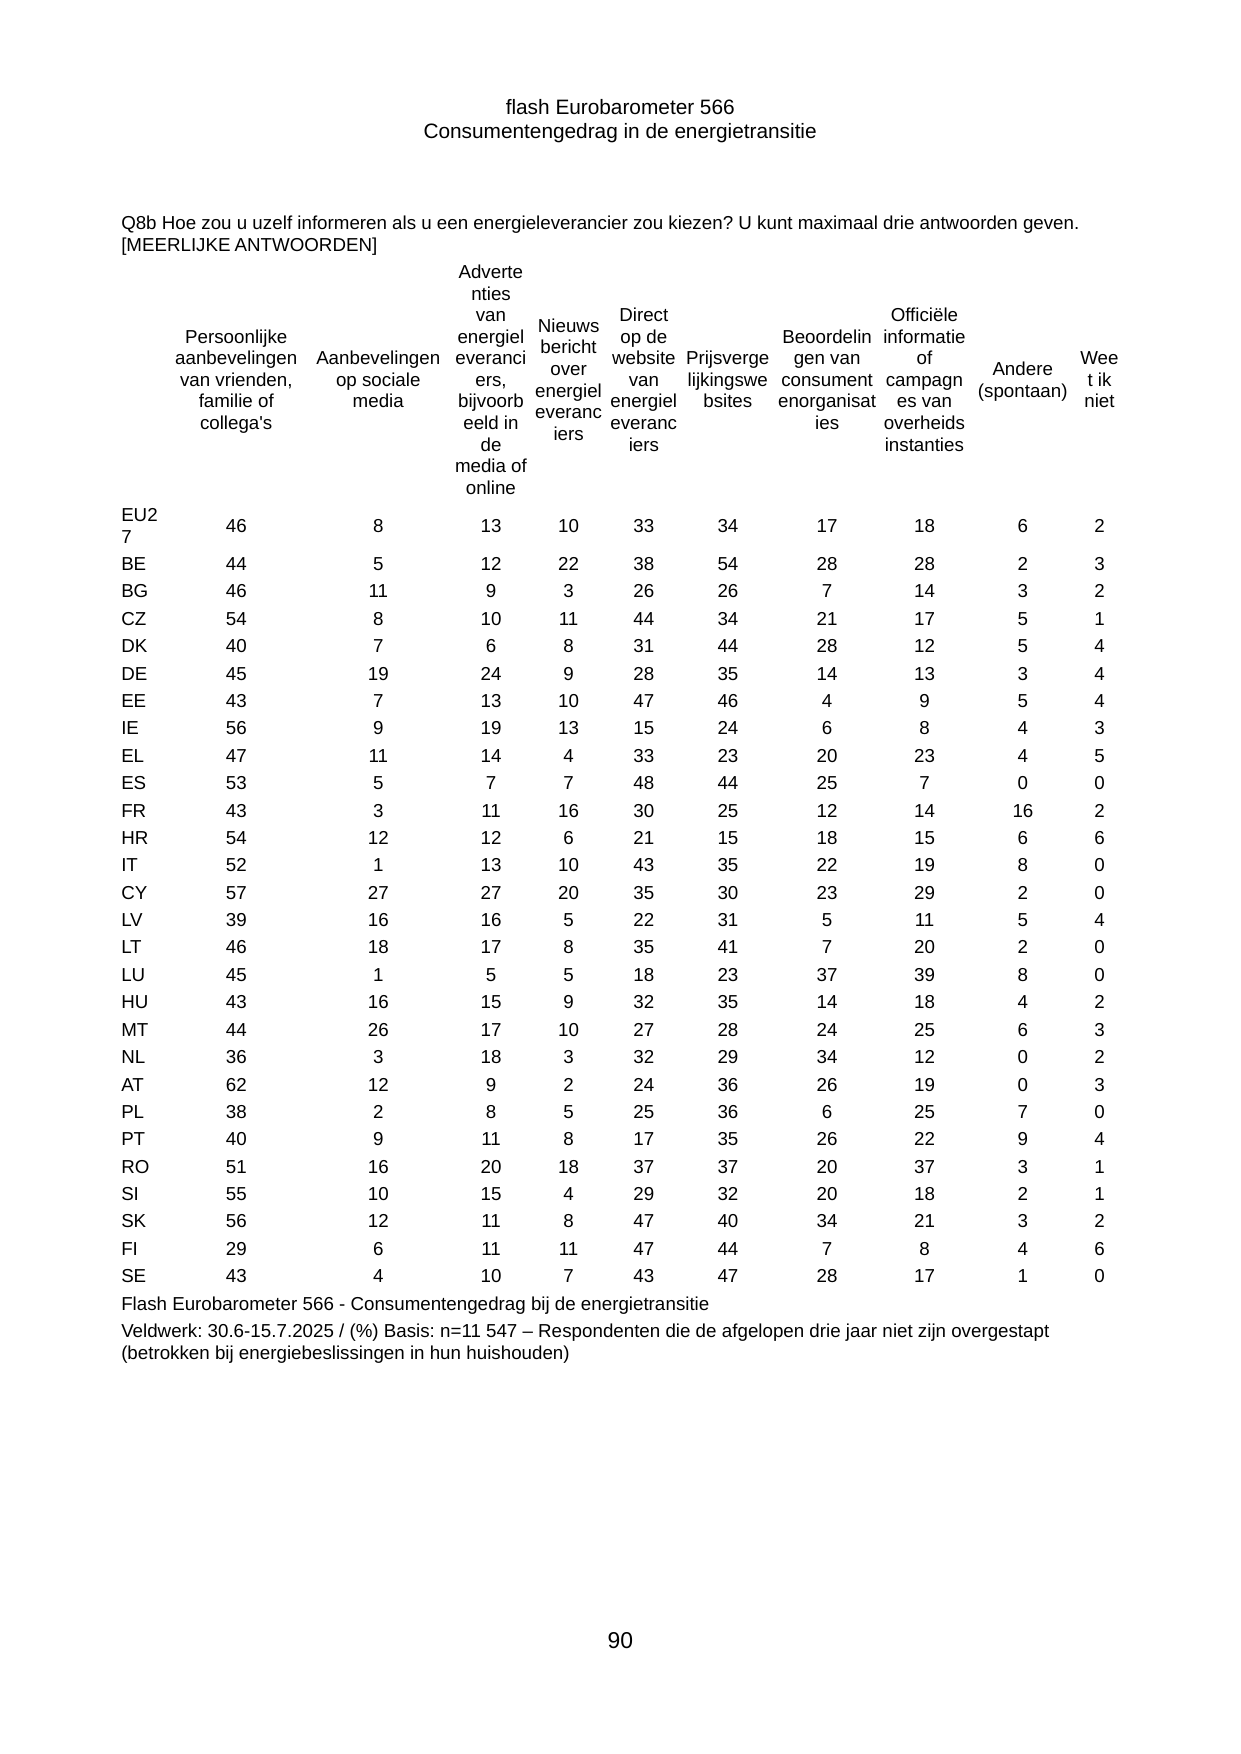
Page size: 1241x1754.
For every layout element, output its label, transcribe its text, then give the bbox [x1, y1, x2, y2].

table_cell 3 [969, 1208, 1076, 1235]
table_cell 12 [880, 1043, 969, 1070]
table_cell 34 [774, 1043, 880, 1070]
table_cell 3 [1076, 550, 1122, 577]
table_cell EE [118, 687, 167, 714]
table_cell 8 [531, 1125, 606, 1153]
table_cell 0 [1076, 851, 1122, 879]
table_cell 6 [969, 1016, 1076, 1043]
table_cell 51 [167, 1153, 305, 1180]
table_cell 2 [531, 1070, 606, 1098]
table_cell 11 [531, 1235, 606, 1262]
table_cell 29 [681, 1043, 774, 1070]
table_cell AT [118, 1070, 167, 1098]
table_cell 14 [880, 796, 969, 824]
table_cell 33 [606, 742, 681, 769]
table_cell 62 [167, 1070, 305, 1098]
table_cell 43 [606, 1262, 681, 1289]
table_cell Officiële informatie of campagnes van overheidsinstanties [880, 258, 969, 501]
table_cell 20 [880, 934, 969, 961]
table_cell 8 [531, 632, 606, 659]
table_cell 7 [774, 934, 880, 961]
table_cell 46 [167, 501, 305, 550]
table_cell 5 [305, 550, 451, 577]
table_cell 3 [1076, 1070, 1122, 1098]
table_cell 13 [451, 851, 531, 879]
table_cell 10 [305, 1180, 451, 1207]
table_cell HR [118, 824, 167, 851]
table_cell 38 [606, 550, 681, 577]
table_cell 34 [774, 1208, 880, 1235]
table_cell 16 [451, 906, 531, 933]
table_cell 31 [606, 632, 681, 659]
table_cell Beoordelingen van consumentenorganisaties [774, 258, 880, 501]
table_cell 3 [969, 577, 1076, 605]
table_cell 24 [774, 1016, 880, 1043]
table_cell IT [118, 851, 167, 879]
table_cell 13 [451, 501, 531, 550]
table_cell 15 [451, 1180, 531, 1207]
table_cell 38 [167, 1098, 305, 1125]
table_cell 12 [451, 824, 531, 851]
table_cell 6 [451, 632, 531, 659]
table_cell 8 [305, 605, 451, 632]
table_cell 8 [531, 934, 606, 961]
table_cell [118, 258, 167, 501]
table_cell 1 [305, 961, 451, 988]
table_cell 29 [880, 879, 969, 906]
table_cell 57 [167, 879, 305, 906]
table_cell Persoonlijke aanbevelingen van vrienden, familie of collega's [167, 258, 305, 501]
table_cell 15 [880, 824, 969, 851]
table_cell Weet ik niet [1076, 258, 1122, 501]
table_cell 55 [167, 1180, 305, 1207]
table_cell PL [118, 1098, 167, 1125]
table_cell 46 [681, 687, 774, 714]
table_cell 1 [969, 1262, 1076, 1289]
table_cell 27 [305, 879, 451, 906]
table_cell 7 [451, 769, 531, 796]
table_cell 44 [681, 769, 774, 796]
table_cell 0 [1076, 879, 1122, 906]
table_cell 16 [969, 796, 1076, 824]
table_cell 20 [451, 1153, 531, 1180]
table_cell 2 [969, 879, 1076, 906]
table_cell 35 [681, 851, 774, 879]
table_cell 0 [969, 1043, 1076, 1070]
table_cell ES [118, 769, 167, 796]
table_cell 39 [880, 961, 969, 988]
table_cell 11 [305, 742, 451, 769]
table_cell 3 [531, 577, 606, 605]
table_cell 20 [531, 879, 606, 906]
table_cell 6 [531, 824, 606, 851]
table_cell 15 [606, 714, 681, 742]
table_cell 1 [305, 851, 451, 879]
table_cell 18 [880, 988, 969, 1016]
table_cell 0 [1076, 1098, 1122, 1125]
table_cell 8 [305, 501, 451, 550]
table_cell 25 [880, 1098, 969, 1125]
table_cell 40 [681, 1208, 774, 1235]
table_cell Advertenties van energieleveranciers, bijvoorbeeld in de media of online [451, 258, 531, 501]
table_cell CZ [118, 605, 167, 632]
table_cell 2 [1076, 577, 1122, 605]
table_cell 24 [451, 660, 531, 687]
table_cell 44 [167, 550, 305, 577]
table_cell DK [118, 632, 167, 659]
table_cell 13 [531, 714, 606, 742]
table_cell 11 [305, 577, 451, 605]
table_cell 10 [531, 501, 606, 550]
table_cell 47 [167, 742, 305, 769]
table_cell 0 [1076, 1262, 1122, 1289]
table_cell 13 [880, 660, 969, 687]
table_cell 34 [681, 605, 774, 632]
table_cell 19 [880, 851, 969, 879]
table_cell Prijsvergelijkingswebsites [681, 258, 774, 501]
table_cell 18 [305, 934, 451, 961]
table_cell Direct op de website van energieleveranciers [606, 258, 681, 501]
table_cell 23 [681, 742, 774, 769]
table_cell 12 [774, 796, 880, 824]
table_cell 29 [167, 1235, 305, 1262]
table_cell 19 [880, 1070, 969, 1098]
table_cell 20 [774, 742, 880, 769]
table_cell FI [118, 1235, 167, 1262]
table_cell 25 [681, 796, 774, 824]
table_cell 8 [531, 1208, 606, 1235]
table_cell BG [118, 577, 167, 605]
table_cell 15 [451, 988, 531, 1016]
table_cell 43 [167, 687, 305, 714]
table_cell 12 [305, 824, 451, 851]
table_cell 37 [681, 1153, 774, 1180]
table_cell 6 [774, 1098, 880, 1125]
table_cell 0 [1076, 769, 1122, 796]
table_cell 7 [774, 577, 880, 605]
table_cell 4 [1076, 632, 1122, 659]
table_cell 28 [774, 1262, 880, 1289]
table_cell 9 [451, 1070, 531, 1098]
table_cell 24 [681, 714, 774, 742]
table_cell 2 [969, 934, 1076, 961]
table_cell 7 [880, 769, 969, 796]
table_cell 47 [606, 1208, 681, 1235]
table_cell RO [118, 1153, 167, 1180]
table_cell 8 [880, 714, 969, 742]
table_cell 3 [969, 660, 1076, 687]
table_cell 35 [681, 988, 774, 1016]
table_cell 5 [969, 906, 1076, 933]
table_cell 22 [774, 851, 880, 879]
table_cell Aanbevelingen op sociale media [305, 258, 451, 501]
table_cell IE [118, 714, 167, 742]
table_cell 26 [774, 1070, 880, 1098]
table_cell 8 [451, 1098, 531, 1125]
table_cell LU [118, 961, 167, 988]
table_cell 9 [451, 577, 531, 605]
table_cell 3 [305, 796, 451, 824]
table_cell 52 [167, 851, 305, 879]
table_cell 5 [451, 961, 531, 988]
table_cell 28 [681, 1016, 774, 1043]
table_cell 2 [1076, 1208, 1122, 1235]
table_cell 11 [451, 1235, 531, 1262]
table_cell 20 [774, 1180, 880, 1207]
table_cell 19 [451, 714, 531, 742]
table_cell 35 [606, 934, 681, 961]
table_cell 21 [606, 824, 681, 851]
table_cell Andere (spontaan) [969, 258, 1076, 501]
table_cell 8 [880, 1235, 969, 1262]
table_cell 34 [681, 501, 774, 550]
table_cell 25 [606, 1098, 681, 1125]
table_cell 14 [451, 742, 531, 769]
table_cell 35 [681, 660, 774, 687]
table_cell FR [118, 796, 167, 824]
table_cell EL [118, 742, 167, 769]
table_cell 43 [167, 796, 305, 824]
table_cell 25 [774, 769, 880, 796]
table_cell 12 [880, 632, 969, 659]
table_cell 22 [531, 550, 606, 577]
table_cell 3 [531, 1043, 606, 1070]
table_cell 22 [606, 906, 681, 933]
table_cell 18 [774, 824, 880, 851]
table_cell 27 [451, 879, 531, 906]
table_cell 44 [681, 1235, 774, 1262]
table_cell 28 [774, 550, 880, 577]
table_cell 21 [774, 605, 880, 632]
table_cell 37 [880, 1153, 969, 1180]
table_cell 7 [531, 1262, 606, 1289]
table_cell 17 [606, 1125, 681, 1153]
table_cell 6 [305, 1235, 451, 1262]
table_cell 11 [880, 906, 969, 933]
table_cell 40 [167, 632, 305, 659]
table_cell 37 [606, 1153, 681, 1180]
table_cell 17 [880, 1262, 969, 1289]
table_cell 5 [969, 632, 1076, 659]
table_cell 0 [1076, 961, 1122, 988]
table_cell 11 [451, 1125, 531, 1153]
table_cell 43 [167, 1262, 305, 1289]
table_cell 17 [774, 501, 880, 550]
table_cell 2 [969, 1180, 1076, 1207]
table_cell 46 [167, 934, 305, 961]
table_cell 8 [969, 851, 1076, 879]
table_cell 31 [681, 906, 774, 933]
table_cell 47 [606, 687, 681, 714]
table_cell LV [118, 906, 167, 933]
table_cell 20 [774, 1153, 880, 1180]
table_cell 4 [531, 1180, 606, 1207]
table_cell 15 [681, 824, 774, 851]
table_cell 4 [531, 742, 606, 769]
table_cell 7 [305, 632, 451, 659]
table_cell 26 [774, 1125, 880, 1153]
table_cell 4 [969, 742, 1076, 769]
table_cell 3 [1076, 714, 1122, 742]
table_cell 12 [451, 550, 531, 577]
table_cell 0 [969, 1070, 1076, 1098]
table_cell 32 [681, 1180, 774, 1207]
table_cell SI [118, 1180, 167, 1207]
table_cell 26 [305, 1016, 451, 1043]
table_cell 5 [969, 605, 1076, 632]
table_cell 21 [880, 1208, 969, 1235]
table_cell 5 [531, 961, 606, 988]
table_cell 6 [969, 824, 1076, 851]
table_cell 56 [167, 1208, 305, 1235]
table_cell 19 [305, 660, 451, 687]
table_cell 53 [167, 769, 305, 796]
table_cell 13 [451, 687, 531, 714]
table_cell 4 [774, 687, 880, 714]
table_cell 10 [531, 851, 606, 879]
table_cell 17 [451, 1016, 531, 1043]
table_cell SK [118, 1208, 167, 1235]
table_cell 2 [1076, 796, 1122, 824]
table_cell 16 [531, 796, 606, 824]
table_cell DE [118, 660, 167, 687]
table_cell 18 [880, 501, 969, 550]
table_cell 7 [531, 769, 606, 796]
table_cell 16 [305, 988, 451, 1016]
table_cell EU27 [118, 501, 167, 550]
table_cell 5 [531, 1098, 606, 1125]
table_cell 9 [305, 714, 451, 742]
table_cell 7 [969, 1098, 1076, 1125]
table_cell 36 [681, 1070, 774, 1098]
table_cell 6 [969, 501, 1076, 550]
table_cell 44 [606, 605, 681, 632]
table_cell 22 [880, 1125, 969, 1153]
table_cell 3 [969, 1153, 1076, 1180]
table_cell 28 [774, 632, 880, 659]
table_cell 14 [774, 660, 880, 687]
table_cell 9 [305, 1125, 451, 1153]
table_cell 11 [451, 796, 531, 824]
table_cell 9 [969, 1125, 1076, 1153]
table_cell 18 [451, 1043, 531, 1070]
table_cell 14 [880, 577, 969, 605]
table_cell 36 [167, 1043, 305, 1070]
table_cell 54 [167, 605, 305, 632]
table_cell 2 [1076, 1043, 1122, 1070]
table_cell 10 [531, 687, 606, 714]
table_cell 24 [606, 1070, 681, 1098]
table_cell 2 [1076, 501, 1122, 550]
table_cell 4 [969, 1235, 1076, 1262]
table_cell 26 [681, 577, 774, 605]
table_cell 17 [880, 605, 969, 632]
table_cell 32 [606, 988, 681, 1016]
table_cell 10 [451, 605, 531, 632]
table_cell 2 [305, 1098, 451, 1125]
table_cell NL [118, 1043, 167, 1070]
table_cell 44 [681, 632, 774, 659]
table_cell 36 [681, 1098, 774, 1125]
table_cell 47 [606, 1235, 681, 1262]
table_cell 28 [606, 660, 681, 687]
table_cell 35 [606, 879, 681, 906]
table_cell 29 [606, 1180, 681, 1207]
table_cell 17 [451, 934, 531, 961]
table_cell 1 [1076, 1153, 1122, 1180]
table_cell 8 [969, 961, 1076, 988]
table_cell 4 [1076, 1125, 1122, 1153]
table_cell 46 [167, 577, 305, 605]
table_cell 41 [681, 934, 774, 961]
table_cell 11 [451, 1208, 531, 1235]
table_cell 1 [1076, 1180, 1122, 1207]
table_cell 28 [880, 550, 969, 577]
table_cell HU [118, 988, 167, 1016]
table_cell 0 [1076, 934, 1122, 961]
table_cell 4 [1076, 660, 1122, 687]
table_cell 18 [531, 1153, 606, 1180]
table_cell 35 [681, 1125, 774, 1153]
table_cell 47 [681, 1262, 774, 1289]
table_cell 18 [880, 1180, 969, 1207]
table_cell 18 [606, 961, 681, 988]
table_cell CY [118, 879, 167, 906]
table_cell 23 [681, 961, 774, 988]
table_cell Veldwerk: 30.6-15.7.2025 / (%) Basis: n=11 547 – Respondenten die de afgelopen drie jaar niet zijn overgestapt (betrokken bij energiebeslissingen in hun huishouden) [118, 1317, 1122, 1366]
table_cell 26 [606, 577, 681, 605]
table_cell 45 [167, 660, 305, 687]
table_cell 4 [969, 988, 1076, 1016]
table_cell 6 [1076, 824, 1122, 851]
table_cell 43 [606, 851, 681, 879]
table_cell 32 [606, 1043, 681, 1070]
table_cell 7 [774, 1235, 880, 1262]
table_cell 37 [774, 961, 880, 988]
table_cell 3 [1076, 1016, 1122, 1043]
table_cell 40 [167, 1125, 305, 1153]
table_cell 9 [880, 687, 969, 714]
table_cell 4 [305, 1262, 451, 1289]
table_cell 7 [305, 687, 451, 714]
table_cell 44 [167, 1016, 305, 1043]
table_cell 10 [451, 1262, 531, 1289]
table_cell 12 [305, 1208, 451, 1235]
table_cell 33 [606, 501, 681, 550]
table_cell 23 [774, 879, 880, 906]
table_cell 0 [969, 769, 1076, 796]
table_cell 30 [681, 879, 774, 906]
table_cell 9 [531, 988, 606, 1016]
table_cell Flash Eurobarometer 566 - Consumentengedrag bij de energietransitie [118, 1290, 1122, 1317]
table_cell 5 [531, 906, 606, 933]
table_cell 39 [167, 906, 305, 933]
table_cell 43 [167, 988, 305, 1016]
table_cell SE [118, 1262, 167, 1289]
table_cell 9 [531, 660, 606, 687]
table_header Q8b Hoe zou u uzelf informeren als u een energieleverancier zou kiezen? U kunt maximaal drie antwoorden geven. [MEERLIJKE ANTWOORDEN] [118, 209, 1122, 258]
table_cell 4 [1076, 687, 1122, 714]
table_cell 25 [880, 1016, 969, 1043]
table_cell 23 [880, 742, 969, 769]
table_cell MT [118, 1016, 167, 1043]
table_cell 11 [531, 605, 606, 632]
table_cell PT [118, 1125, 167, 1153]
table_cell 4 [1076, 906, 1122, 933]
table_cell 2 [1076, 988, 1122, 1016]
table_cell 6 [774, 714, 880, 742]
table_cell BE [118, 550, 167, 577]
table_cell 14 [774, 988, 880, 1016]
table_cell 3 [305, 1043, 451, 1070]
table_cell 56 [167, 714, 305, 742]
table_cell 27 [606, 1016, 681, 1043]
table_cell 5 [969, 687, 1076, 714]
table_cell 45 [167, 961, 305, 988]
table_cell 10 [531, 1016, 606, 1043]
table_cell 6 [1076, 1235, 1122, 1262]
table_cell Nieuwsbericht over energieleveranciers [531, 258, 606, 501]
table_cell LT [118, 934, 167, 961]
table_cell 2 [969, 550, 1076, 577]
table_cell 48 [606, 769, 681, 796]
table_cell 4 [969, 714, 1076, 742]
table_cell 54 [681, 550, 774, 577]
table_cell 16 [305, 1153, 451, 1180]
table_cell 54 [167, 824, 305, 851]
table_cell 30 [606, 796, 681, 824]
table_cell 16 [305, 906, 451, 933]
table_cell 1 [1076, 605, 1122, 632]
table_cell 5 [774, 906, 880, 933]
table_cell 12 [305, 1070, 451, 1098]
table_cell 5 [305, 769, 451, 796]
table_cell 5 [1076, 742, 1122, 769]
